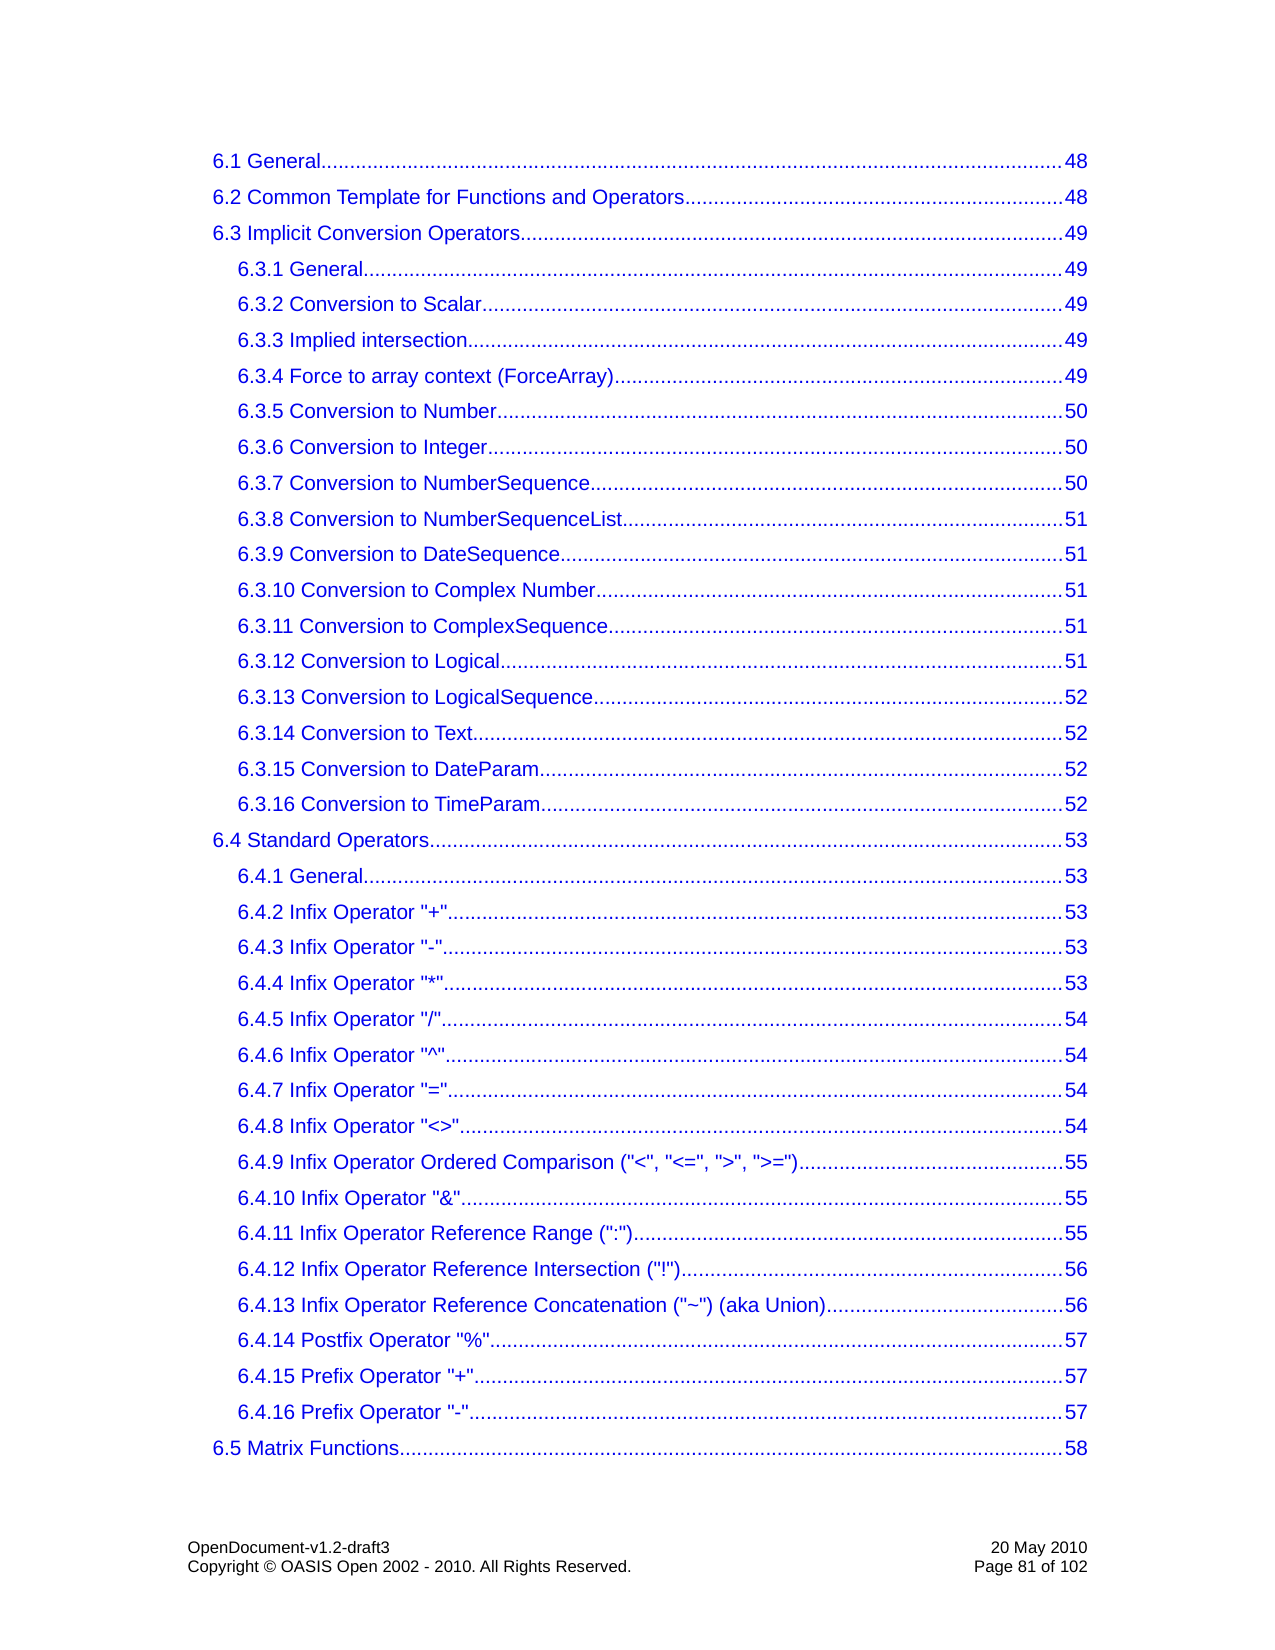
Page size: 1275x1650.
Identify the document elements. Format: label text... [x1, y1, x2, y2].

text 6.3 Implicit Conversion Operators 49 [212, 221, 1088, 245]
text 6.4.3 Infix Operator "-" 53 [237, 936, 1088, 959]
text 6.5 Matrix Functions 58 [212, 1436, 1088, 1459]
text 6.4.15 Prefix Operator "+" 57 [237, 1365, 1088, 1388]
text 6.4.11 Infix Operator Reference Range (":") 55 [237, 1222, 1088, 1245]
text 6.3.12 Conversion to Logical 51 [237, 650, 1088, 673]
text 6.3.3 Implied intersection 49 [237, 329, 1088, 352]
text 6.4.8 Infix Operator "<>" 54 [237, 1115, 1088, 1138]
text 6.4.6 Infix Operator "^" 54 [237, 1043, 1088, 1066]
text 6.4 Standard Operators 53 [212, 829, 1088, 852]
text 6.3.2 Conversion to Scalar 49 [237, 293, 1088, 316]
text 6.3.5 Conversion to Number 50 [237, 400, 1088, 423]
text 6.3.16 Conversion to TimeParam 52 [237, 793, 1088, 816]
text 6.4.9 Infix Operator Ordered Comparison ("<", "<=", ">", ">=") 55 [237, 1150, 1088, 1174]
text 6.3.14 Conversion to Text 52 [237, 722, 1088, 745]
text 6.2 Common Template for Functions and Operators 48 [212, 186, 1088, 209]
text 6.4.2 Infix Operator "+" 53 [237, 900, 1088, 923]
text 6.3.9 Conversion to DateSequence 51 [237, 543, 1088, 566]
text 6.4.10 Infix Operator "&" 55 [237, 1186, 1088, 1209]
text 6.3.15 Conversion to DateParam 52 [237, 757, 1088, 781]
text 6.4.7 Infix Operator "=" 54 [237, 1079, 1088, 1102]
text 6.4.13 Infix Operator Reference Concatenation ("~") (aka Union) 56 [237, 1293, 1088, 1317]
text 6.3.7 Conversion to NumberSequence 50 [237, 472, 1088, 495]
text 6.3.13 Conversion to LogicalSequence 52 [237, 686, 1088, 709]
text 6.4.12 Infix Operator Reference Intersection ("!") 56 [237, 1258, 1088, 1281]
text 6.1 General 48 [212, 150, 1088, 173]
text 6.4.5 Infix Operator "/" 54 [237, 1007, 1088, 1031]
text 6.3.11 Conversion to ComplexSequence 51 [237, 614, 1088, 638]
text 6.4.16 Prefix Operator "-" 57 [237, 1401, 1088, 1424]
text 6.3.1 General 49 [237, 257, 1088, 280]
text 6.4.14 Postfix Operator "%" 57 [237, 1329, 1088, 1352]
text 6.4.4 Infix Operator "*" 53 [237, 972, 1088, 995]
text 6.3.4 Force to array context (ForceArray) 49 [237, 364, 1088, 388]
text 6.4.1 General 53 [237, 864, 1088, 888]
text 6.3.10 Conversion to Complex Number 51 [237, 579, 1088, 602]
text 6.3.8 Conversion to NumberSequenceList 51 [237, 507, 1088, 531]
text 6.3.6 Conversion to Integer 50 [237, 436, 1088, 459]
